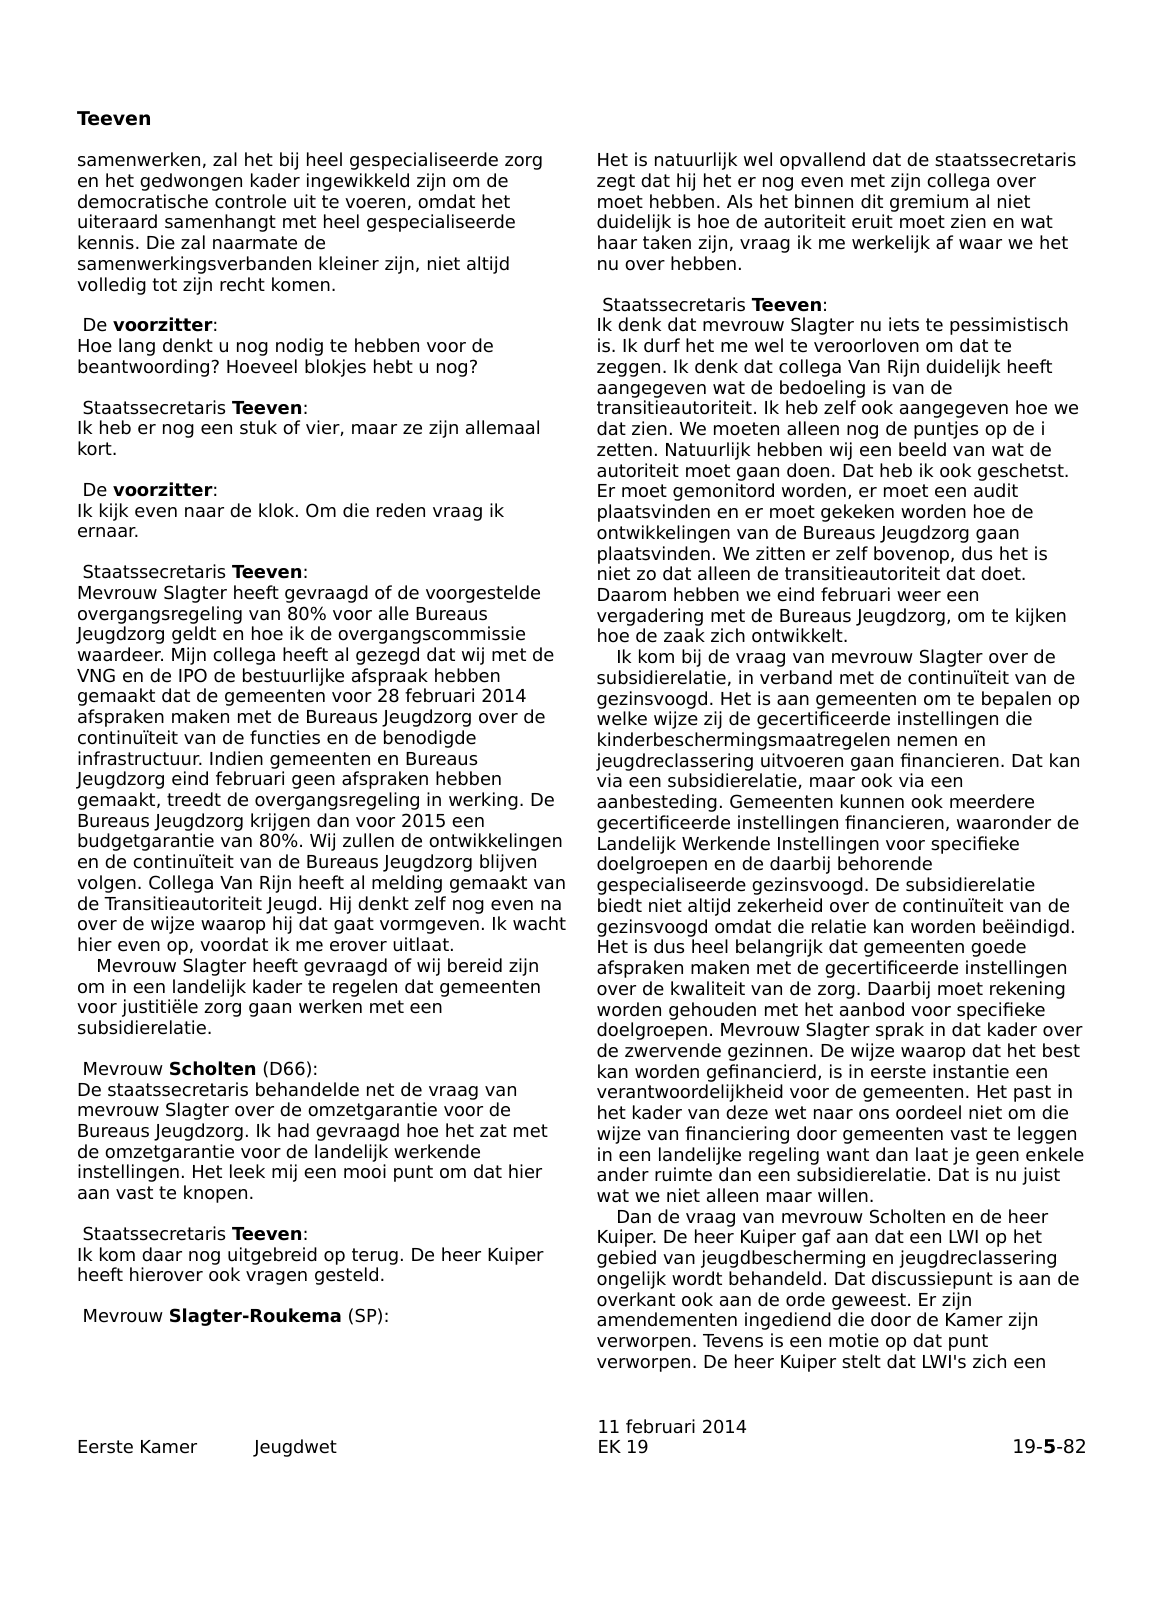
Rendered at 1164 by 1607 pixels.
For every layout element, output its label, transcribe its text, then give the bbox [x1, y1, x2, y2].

text Staatssecretaris Teeven: [77, 397, 567, 418]
text De voorzitter: [77, 480, 567, 500]
text Dan de vraag van mevrouw Scholten en de heer Kuiper. De heer Kuiper gaf aan dat een LWI op het gebied van jeugdbescherming en jeugdreclassering ongelijk wordt behandeld. Dat discussiepunt is aan de overkant ook aan de orde geweest. Er zijn amendementen ingediend die door de Kamer zijn verworpen. Tevens is een motie op dat punt verworpen. De heer Kuiper stelt dat LWI's zich een [596, 1207, 1087, 1372]
text Staatssecretaris Teeven: [596, 294, 1087, 315]
text Mevrouw Slagter heeft gevraagd of wij bereid zijn om in een landelijk kader te regelen dat gemeenten voor justitiële zorg gaan werken met een subsidierelatie. [77, 956, 567, 1039]
text Ik heb er nog een stuk of vier, maar ze zijn allemaal kort. [77, 418, 567, 460]
text Mevrouw Scholten (D66): [77, 1059, 567, 1079]
text Het is natuurlijk wel opvallend dat de staatssecretaris zegt dat hij het er nog even met zijn collega over moet hebben. Als het binnen dit gremium al niet duidelijk is hoe de autoriteit eruit moet zien en wat haar taken zijn, vraag ik me werkelijk af waar we het nu over hebben. [596, 150, 1087, 274]
text Hoe lang denkt u nog nodig te hebben voor de beantwoording? Hoeveel blokjes hebt u nog? [77, 336, 567, 377]
text Ik kijk even naar de klok. Om die reden vraag ik ernaar. [77, 500, 567, 542]
text De staatssecretaris behandelde net de vraag van mevrouw Slagter over de omzetgarantie voor de Bureaus Jeugdzorg. Ik had gevraagd hoe het zat met de omzetgarantie voor de landelijk werkende instellingen. Het leek mij een mooi punt om dat hier aan vast te knopen. [77, 1079, 567, 1204]
text Ik denk dat mevrouw Slagter nu iets te pessimistisch is. Ik durf het me wel te veroorloven om dat te zeggen. Ik denk dat collega Van Rijn duidelijk heeft aangegeven wat de bedoeling is van de transitieautoriteit. Ik heb zelf ook aangegeven hoe we dat zien. We moeten alleen nog de puntjes op de i zetten. Natuurlijk hebben wij een beeld van wat de autoriteit moet gaan doen. Dat heb ik ook geschetst. Er moet gemonitord worden, er moet een audit plaatsvinden en er moet gekeken worden hoe de ontwikkelingen van de Bureaus Jeugdzorg gaan plaatsvinden. We zitten er zelf bovenop, dus het is niet zo dat alleen de transitieautoriteit dat doet. Daarom hebben we eind februari weer een vergadering met de Bureaus Jeugdzorg, om te kijken hoe de zaak zich ontwikkelt. [596, 315, 1087, 647]
text samenwerken, zal het bij heel gespecialiseerde zorg en het gedwongen kader ingewikkeld zijn om de democratische controle uit te voeren, omdat het uiteraard samenhangt met heel gespecialiseerde kennis. Die zal naarmate de samenwerkingsverbanden kleiner zijn, niet altijd volledig tot zijn recht komen. [77, 150, 567, 295]
text Mevrouw Slagter-Roukema (SP): [77, 1306, 567, 1327]
text De voorzitter: [77, 315, 567, 336]
text Ik kom bij de vraag van mevrouw Slagter over de subsidierelatie, in verband met de continuïteit van de gezinsvoogd. Het is aan gemeenten om te bepalen op welke wijze zij de gecertificeerde instellingen die kinderbeschermingsmaatregelen nemen en jeugdreclassering uitvoeren gaan financieren. Dat kan via een subsidierelatie, maar ook via een aanbesteding. Gemeenten kunnen ook meerdere gecertificeerde instellingen financieren, waaronder de Landelijk Werkende Instellingen voor specifieke doelgroepen en de daarbij behorende gespecialiseerde gezinsvoogd. De subsidierelatie biedt niet altijd zekerheid over de continuïteit van de gezinsvoogd omdat die relatie kan worden beëindigd. Het is dus heel belangrijk dat gemeenten goede afspraken maken met de gecertificeerde instellingen over de kwaliteit van de zorg. Daarbij moet rekening worden gehouden met het aanbod voor specifieke doelgroepen. Mevrouw Slagter sprak in dat kader over de zwervende gezinnen. De wijze waarop dat het best kan worden gefinancierd, is in eerste instantie een verantwoordelijkheid voor de gemeenten. Het past in het kader van deze wet naar ons oordeel niet om die wijze van financiering door gemeenten vast te leggen in een landelijke regeling want dan laat je geen enkele ander ruimte dan een subsidierelatie. Dat is nu juist wat we niet alleen maar willen. [596, 647, 1087, 1207]
text Mevrouw Slagter heeft gevraagd of de voorgestelde overgangsregeling van 80% voor alle Bureaus Jeugdzorg geldt en hoe ik de overgangscommissie waardeer. Mijn collega heeft al gezegd dat wij met de VNG en de IPO de bestuurlijke afspraak hebben gemaakt dat de gemeenten voor 28 februari 2014 afspraken maken met de Bureaus Jeugdzorg over de continuïteit van de functies en de benodigde infrastructuur. Indien gemeenten en Bureaus Jeugdzorg eind februari geen afspraken hebben gemaakt, treedt de overgangsregeling in werking. De Bureaus Jeugdzorg krijgen dan voor 2015 een budgetgarantie van 80%. Wij zullen de ontwikkelingen en de continuïteit van de Bureaus Jeugdzorg blijven volgen. Collega Van Rijn heeft al melding gemaakt van de Transitieautoriteit Jeugd. Hij denkt zelf nog even na over de wijze waarop hij dat gaat vormgeven. Ik wacht hier even op, voordat ik me erover uitlaat. [77, 583, 567, 956]
text Staatssecretaris Teeven: [77, 562, 567, 583]
text Staatssecretaris Teeven: [77, 1224, 567, 1244]
text Ik kom daar nog uitgebreid op terug. De heer Kuiper heeft hierover ook vragen gesteld. [77, 1244, 567, 1286]
